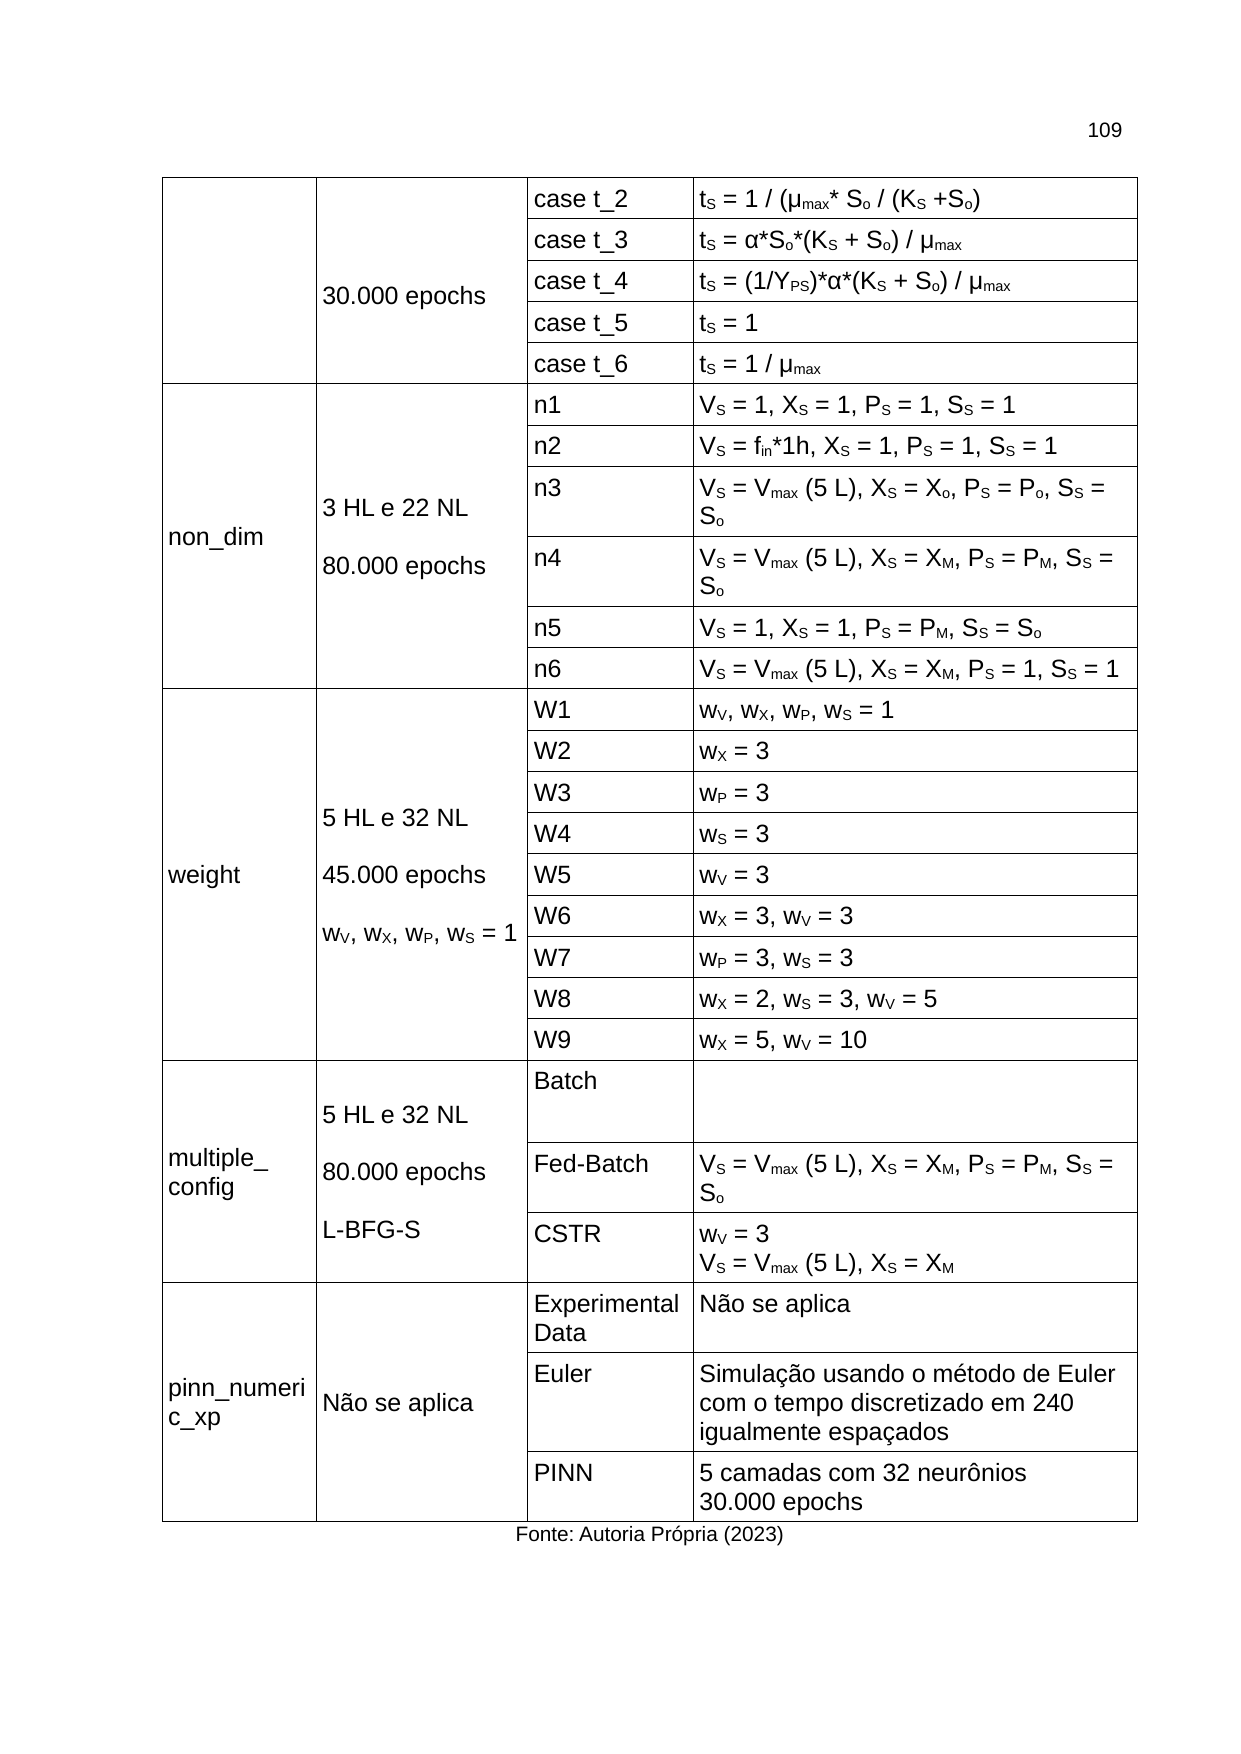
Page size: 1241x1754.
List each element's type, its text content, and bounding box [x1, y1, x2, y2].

table_cell [694, 1061, 1137, 1142]
table_cell wP = 3 [694, 772, 1137, 812]
table_cell case t_3 [528, 219, 693, 259]
table_cell 5 HL e 32 NL 80.000 epochs L-BFG-S [317, 1061, 527, 1282]
table_cell case t_6 [528, 343, 693, 383]
table_cell multiple_ config [163, 1061, 316, 1282]
table_cell wS = 3 [694, 813, 1137, 853]
table_cell case t_5 [528, 302, 693, 342]
table_cell weight [163, 689, 316, 1059]
table_cell W8 [528, 978, 693, 1018]
table_cell W3 [528, 772, 693, 812]
table_cell wX = 3, wV = 3 [694, 896, 1137, 936]
table_cell wX = 5, wV = 10 [694, 1019, 1137, 1059]
table_cell n4 [528, 537, 693, 606]
table_cell VS = 1, XS = 1, PS = PM, SS = So [694, 607, 1137, 647]
table_cell 3 HL e 22 NL 80.000 epochs [317, 384, 527, 688]
table_cell W2 [528, 731, 693, 771]
table_cell VS = 1, XS = 1, PS = 1, SS = 1 [694, 384, 1137, 424]
table_cell n5 [528, 607, 693, 647]
table_cell W7 [528, 937, 693, 977]
table_cell 30.000 epochs [317, 178, 527, 383]
table_cell VS = Vmax (5 L), XS = XM, PS = PM, SS = So [694, 537, 1137, 606]
table_cell wX = 3 [694, 731, 1137, 771]
table_cell VS = Vmax (5 L), XS = XM, PS = 1, SS = 1 [694, 648, 1137, 688]
table_cell n1 [528, 384, 693, 424]
table_cell W9 [528, 1019, 693, 1059]
table_cell W4 [528, 813, 693, 853]
table_cell VS = Vmax (5 L), XS = XM, PS = PM, SS = So [694, 1143, 1137, 1212]
table_cell PINN [528, 1452, 693, 1521]
table_cell n6 [528, 648, 693, 688]
table_cell Fed-Batch [528, 1143, 693, 1212]
table_cell wV = 3 [694, 854, 1137, 894]
table_cell Não se aplica [317, 1283, 527, 1521]
table_cell VS = Vmax (5 L), XS = Xo, PS = Po, SS = So [694, 467, 1137, 536]
table_cell non_dim [163, 384, 316, 688]
table_cell tS = 1 / μmax [694, 343, 1137, 383]
table_cell Não se aplica [694, 1283, 1137, 1352]
table_cell [163, 178, 316, 383]
table_cell W6 [528, 896, 693, 936]
table_cell wX = 2, wS = 3, wV = 5 [694, 978, 1137, 1018]
table_cell tS = 1 / (μmax* So / (KS +So) [694, 178, 1137, 218]
table_cell Simulação usando o método de Euler com o tempo discretizado em 240 igualmente espaçados [694, 1353, 1137, 1451]
table_cell tS = α*So*(KS + So) / μmax [694, 219, 1137, 259]
text Fonte: Autoria Própria (2023) [177, 1522, 1122, 1546]
table_cell W1 [528, 689, 693, 729]
table_cell wV, wX, wP, wS = 1 [694, 689, 1137, 729]
table_cell 5 camadas com 32 neurônios 30.000 epochs [694, 1452, 1137, 1521]
table_cell VS = fin*1h, XS = 1, PS = 1, SS = 1 [694, 426, 1137, 466]
table_cell pinn_numeric_xp [163, 1283, 316, 1521]
table_cell tS = 1 [694, 302, 1137, 342]
table_cell CSTR [528, 1213, 693, 1282]
table_cell case t_4 [528, 261, 693, 301]
table_cell wP = 3, wS = 3 [694, 937, 1137, 977]
table_cell n3 [528, 467, 693, 536]
table_cell wV = 3 VS = Vmax (5 L), XS = XM [694, 1213, 1137, 1282]
table_cell Euler [528, 1353, 693, 1451]
table_cell 5 HL e 32 NL 45.000 epochs wV, wX, wP, wS = 1 [317, 689, 527, 1059]
table_cell Experimental Data [528, 1283, 693, 1352]
table_cell W5 [528, 854, 693, 894]
table_cell n2 [528, 426, 693, 466]
table_cell Batch [528, 1061, 693, 1142]
table_cell case t_2 [528, 178, 693, 218]
table_cell tS = (1/YPS)*α*(KS + So) / μmax [694, 261, 1137, 301]
